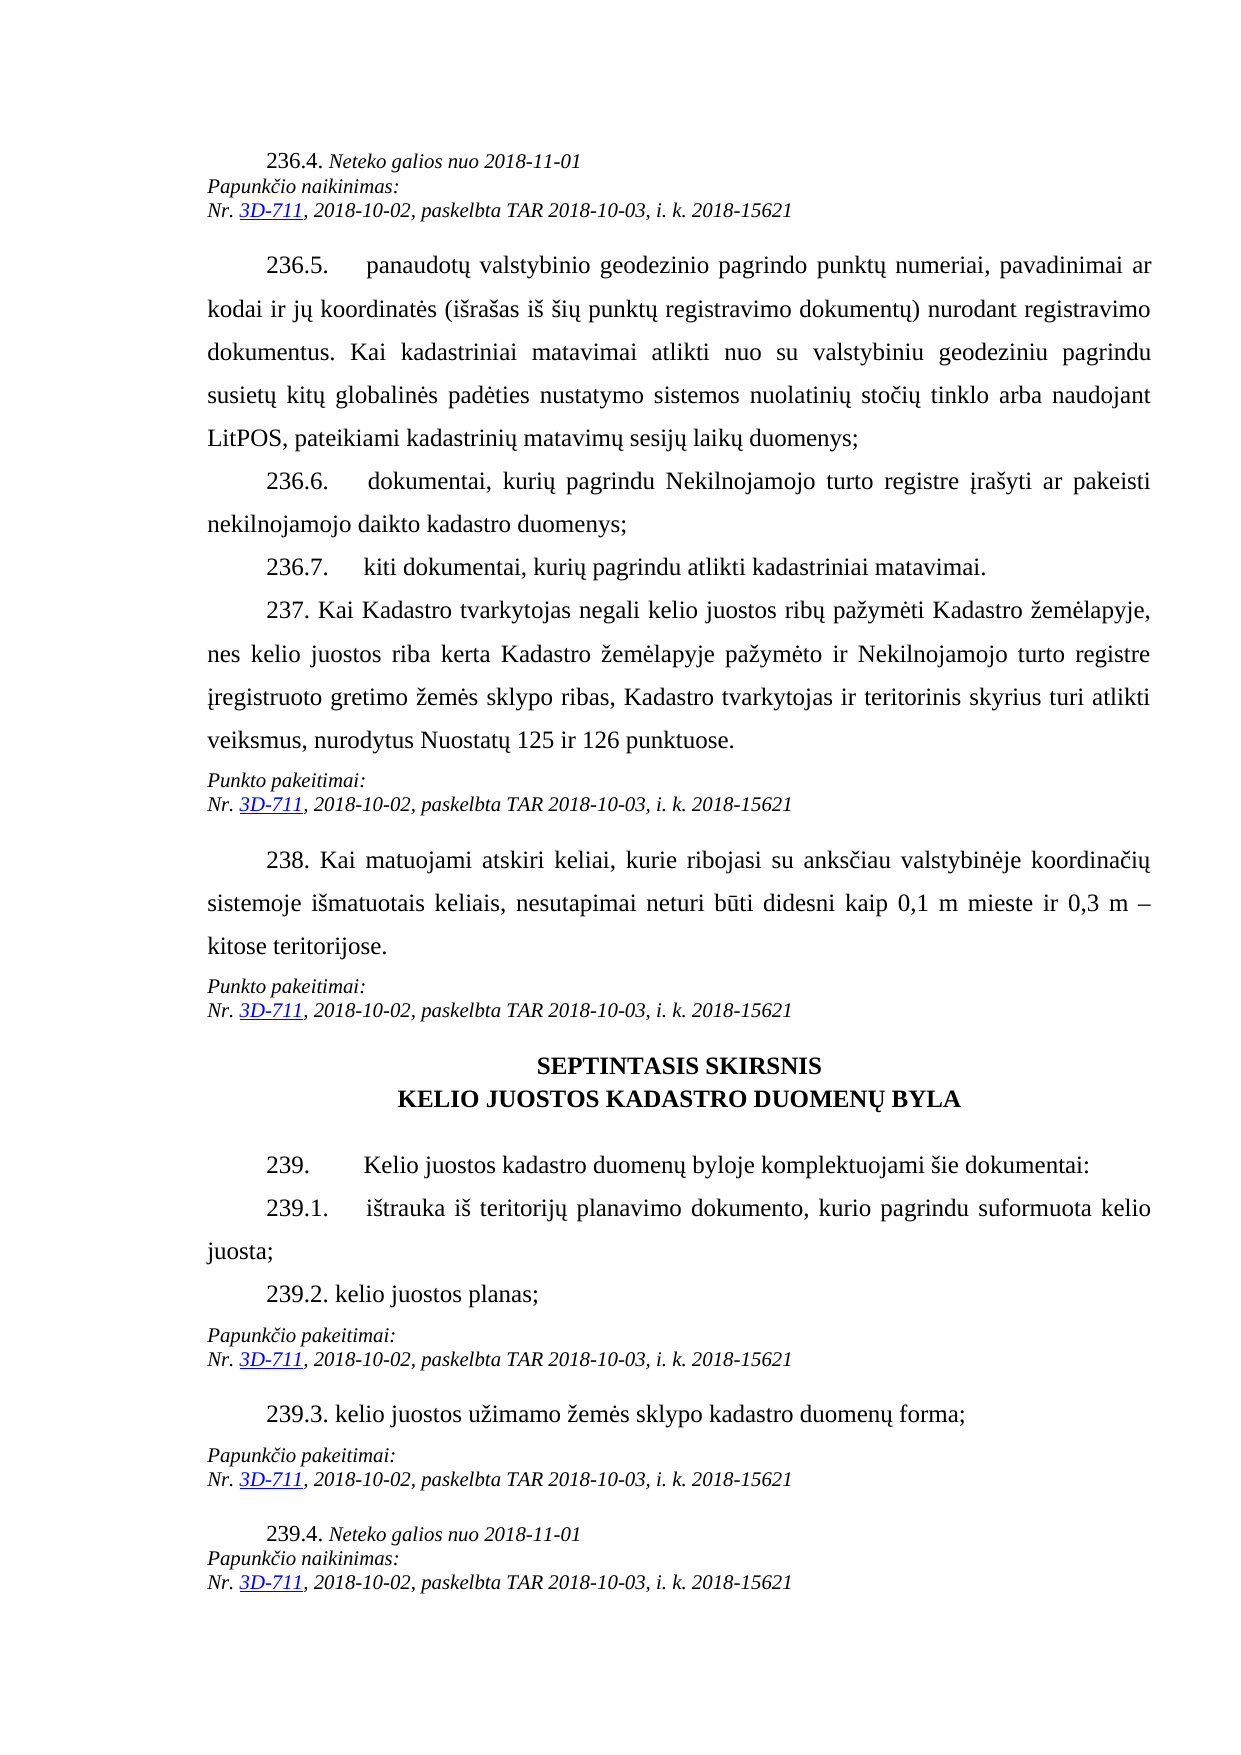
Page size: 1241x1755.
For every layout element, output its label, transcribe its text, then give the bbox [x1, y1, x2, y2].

text Punkto pakeitimai: [207, 974, 1152, 998]
text Papunkčio pakeitimai: [207, 1443, 1152, 1467]
text 239. Kelio juostos kadastro duomenų byloje komplektuojami šie dokumentai: [207, 1150, 1152, 1179]
text Nr. 3D-711, 2018-10-02, paskelbta TAR 2018-10-03, i. k. 2018-15621 [207, 998, 1152, 1022]
text Punkto pakeitimai: [207, 768, 1152, 792]
text Nr. 3D-711, 2018-10-02, paskelbta TAR 2018-10-03, i. k. 2018-15621 [207, 198, 1152, 222]
text Nr. 3D-711, 2018-10-02, paskelbta TAR 2018-10-03, i. k. 2018-15621 [207, 1467, 1152, 1491]
text Nr. 3D-711, 2018-10-02, paskelbta TAR 2018-10-03, i. k. 2018-15621 [207, 792, 1152, 816]
text Nr. 3D-711, 2018-10-02, paskelbta TAR 2018-10-03, i. k. 2018-15621 [207, 1570, 1152, 1594]
text 237. Kai Kadastro tvarkytojas negali kelio juostos ribų pažymėti Kadastro žemėlapyje, nes kelio juostos riba kerta Kadastro žemėlapyje pažymėto ir Nekilnojamojo turto registre įregistruoto gretimo žemės sklypo ribas, Kadastro tvarkytojas ir teritorinis skyrius turi atlikti veiksmus, nurodytus Nuostatų 125 ir 126 punktuose. [207, 596, 1152, 754]
text 236.4. Neteko galios nuo 2018-11-01 [207, 147, 1152, 174]
text Papunkčio naikinimas: [207, 174, 1152, 198]
text 236.5. panaudotų valstybinio geodezinio pagrindo punktų numeriai, pavadinimai ar kodai ir jų koordinatės (išrašas iš šių punktų registravimo dokumentų) nurodant registravimo dokumentus. Kai kadastriniai matavimai atlikti nuo su valstybiniu geodeziniu pagrindu susietų kitų globalinės padėties nustatymo sistemos nuolatinių stočių tinklo arba naudojant LitPOS, pateikiami kadastrinių matavimų sesijų laikų duomenys; [207, 251, 1152, 452]
text SEPTINTASIS SKIRSNIS [207, 1051, 1152, 1080]
text Papunkčio naikinimas: [207, 1546, 1152, 1570]
text 238. Kai matuojami atskiri keliai, kurie ribojasi su anksčiau valstybinėje koordinačių sistemoje išmatuotais keliais, nesutapimai neturi būti didesni kaip 0,1 m mieste ir 0,3 m – kitose teritorijose. [207, 845, 1152, 960]
text KELIO JUOSTOS KADASTRO DUOMENŲ BYLA [207, 1084, 1152, 1113]
text Papunkčio pakeitimai: [207, 1323, 1152, 1347]
text Nr. 3D-711, 2018-10-02, paskelbta TAR 2018-10-03, i. k. 2018-15621 [207, 1347, 1152, 1371]
text 239.2. kelio juostos planas; [207, 1279, 1152, 1308]
text 239.4. Neteko galios nuo 2018-11-01 [207, 1519, 1152, 1546]
text 236.6. dokumentai, kurių pagrindu Nekilnojamojo turto registre įrašyti ar pakeisti nekilnojamojo daikto kadastro duomenys; [207, 466, 1152, 538]
text 239.3. kelio juostos užimamo žemės sklypo kadastro duomenų forma; [207, 1399, 1152, 1428]
text 239.1. ištrauka iš teritorijų planavimo dokumento, kurio pagrindu suformuota kelio juosta; [207, 1193, 1152, 1265]
text 236.7. kiti dokumentai, kurių pagrindu atlikti kadastriniai matavimai. [207, 552, 1152, 581]
